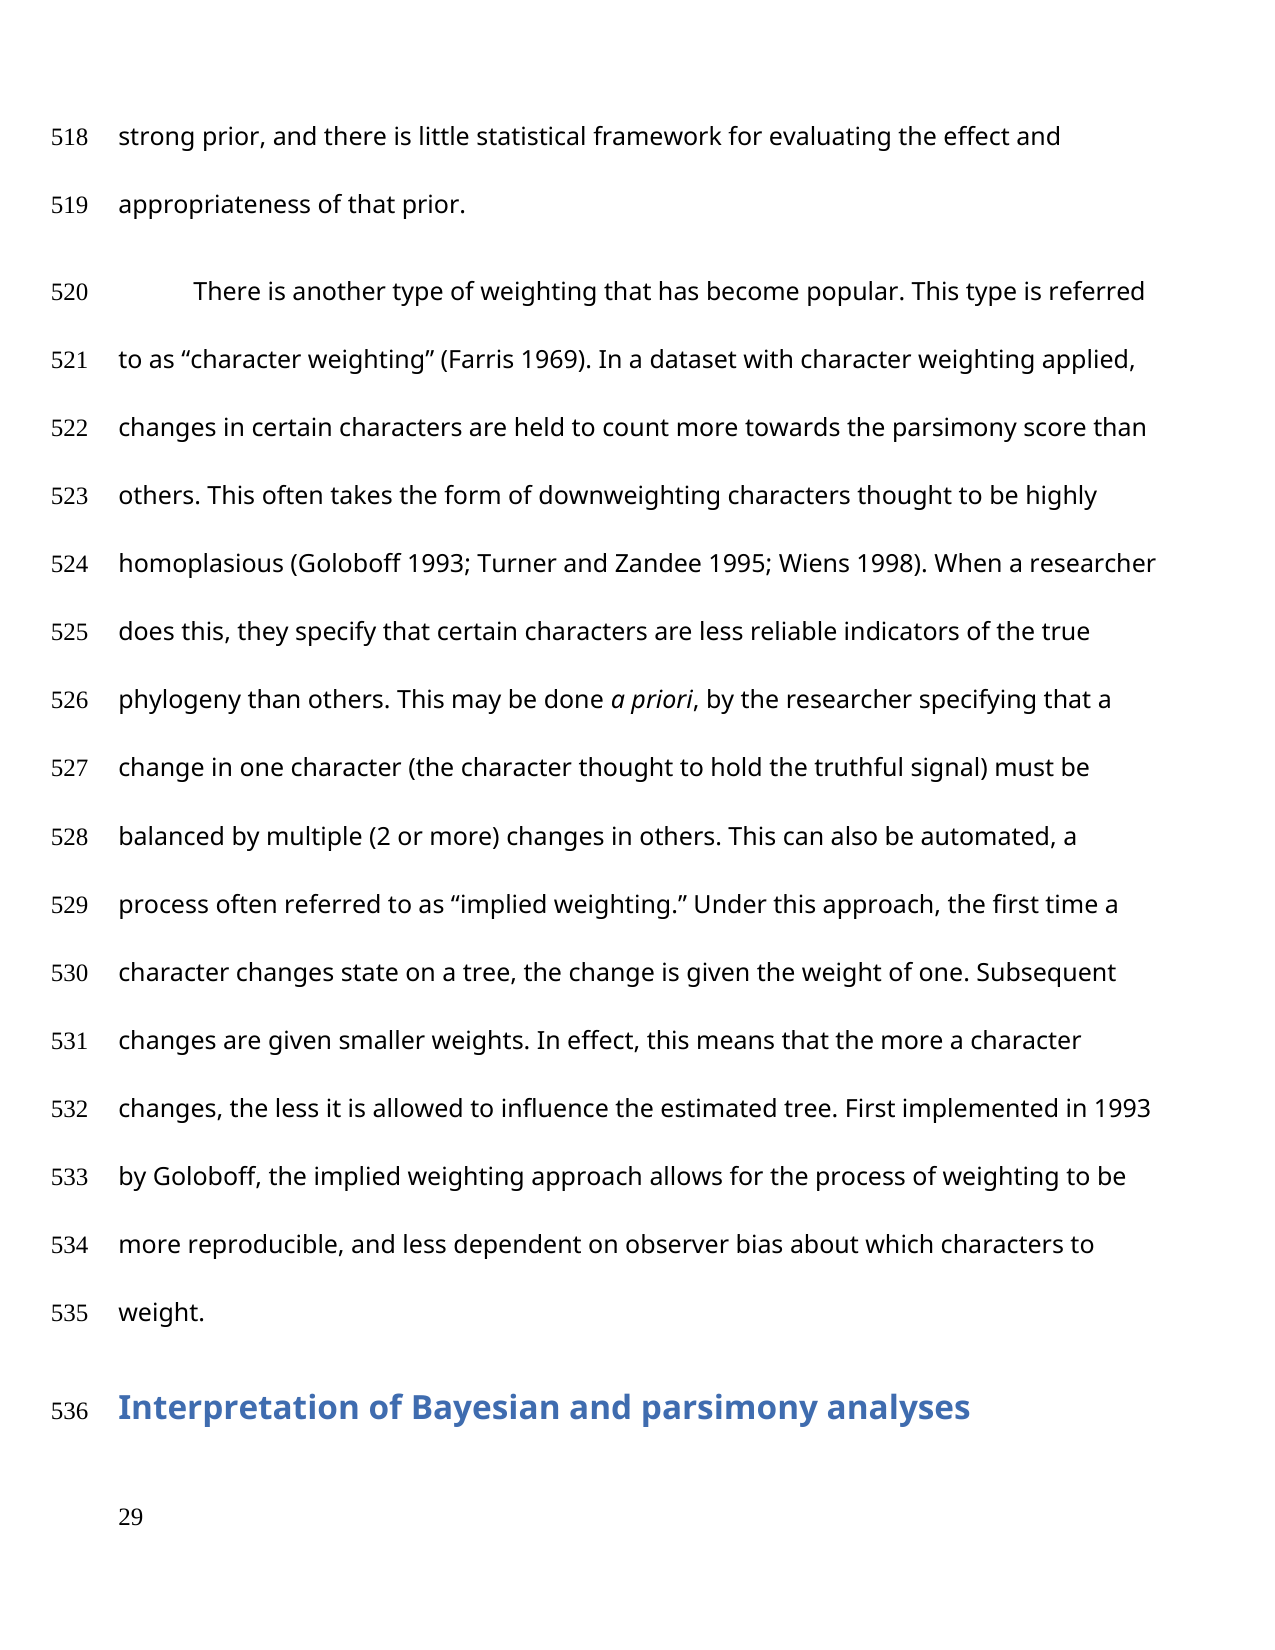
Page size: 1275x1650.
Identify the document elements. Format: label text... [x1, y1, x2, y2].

text strong prior, and there is little statistical framework for evaluating the effect and appropriateness of that prior. [118, 118, 1157, 220]
text Interpretation of Bayesian and parsimony analyses [118, 1384, 1157, 1429]
text There is another type of weighting that has become popular. This type is referred to as “character weighting” (Farris 1969). In a dataset with character weighting applied, changes in certain characters are held to count more towards the parsimony score than others. This often takes the form of downweighting characters thought to be highly homoplasious (Goloboff 1993; Turner and Zandee 1995; Wiens 1998). When a researcher does this, they specify that certain characters are less reliable indicators of the true phylogeny than others. This may be done a priori, by the researcher specifying that a change in one character (the character thought to hold the truthful signal) must be balanced by multiple (2 or more) changes in others. This can also be automated, a process often referred to as “implied weighting.” Under this approach, the first time a character changes state on a tree, the change is given the weight of one. Subsequent changes are given smaller weights. In effect, this means that the more a character changes, the less it is allowed to influence the estimated tree. First implemented in 1993 by Goloboff, the implied weighting approach allows for the process of weighting to be more reproducible, and less dependent on observer bias about which characters to weight. [118, 273, 1157, 1329]
